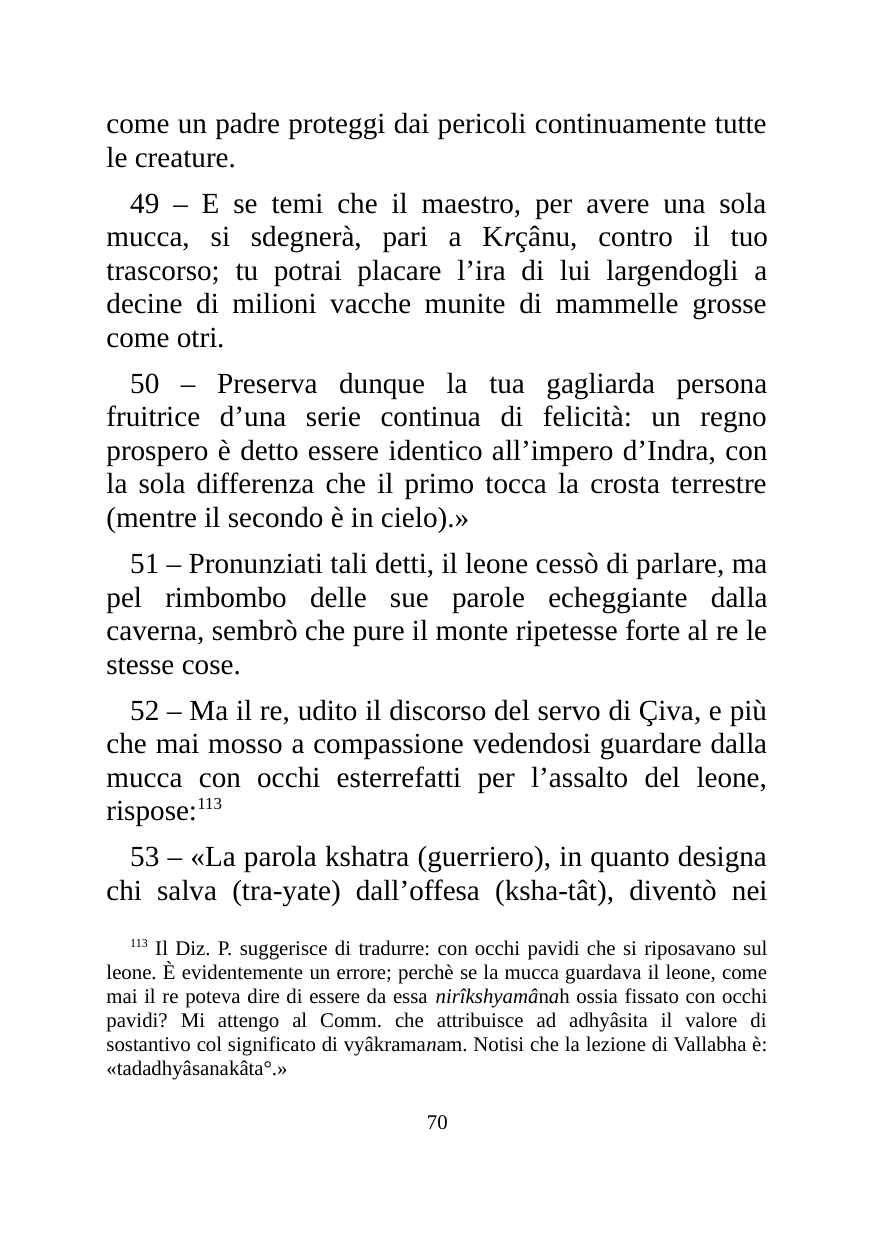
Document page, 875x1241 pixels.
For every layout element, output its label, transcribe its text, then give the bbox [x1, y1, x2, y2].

text 53 – «La parola kshatra (guerriero), in quanto designa chi salva (tra-yate) dall’offesa (ksha-tât), diventò nei [106, 839, 768, 907]
text Il Diz. P. suggerisce di tradurre: con occhi pavidi che si riposavano sul leone. È evidentemente un errore; perchè se la mucca guardava il leone, come mai il re poteva dire di essere da essa nirîkshyamânah ossia fissato con occhi pavidi? Mi attengo al Comm. che attribuisce ad adhyâsita il valore di sostantivo col significato di vyâkramanam. Notisi che la lezione di Vallabha è: «tadadhyâsanakâta°.» [106, 936, 768, 1080]
text 50 – Preserva dunque la tua gagliarda persona fruitrice d’una serie continua di felicità: un regno prospero è detto essere identico all’impero d’Indra, con la sola differenza che il primo tocca la crosta terrestre (mentre il secondo è in cielo).» [106, 366, 768, 534]
text 51 – Pronunziati tali detti, il leone cessò di parlare, ma pel rimbombo delle sue parole echeggiante dalla caverna, sembrò che pure il monte ripetesse forte al re le stesse cose. [106, 546, 768, 680]
text come un padre proteggi dai pericoli continuamente tutte le creature. [106, 106, 768, 173]
text 52 – Ma il re, udito il discorso del servo di Çiva, e più che mai mosso a compassione vedendosi guardare dalla mucca con occhi esterrefatti per l’assalto del leone, rispose: [106, 693, 768, 827]
text 49 – E se temi che il maestro, per avere una sola mucca, si sdegnerà, pari a Krçânu, contro il tuo trascorso; tu potrai placare l’ira di lui largendogli a decine di milioni vacche munite di mammelle grosse come otri. [106, 186, 768, 353]
